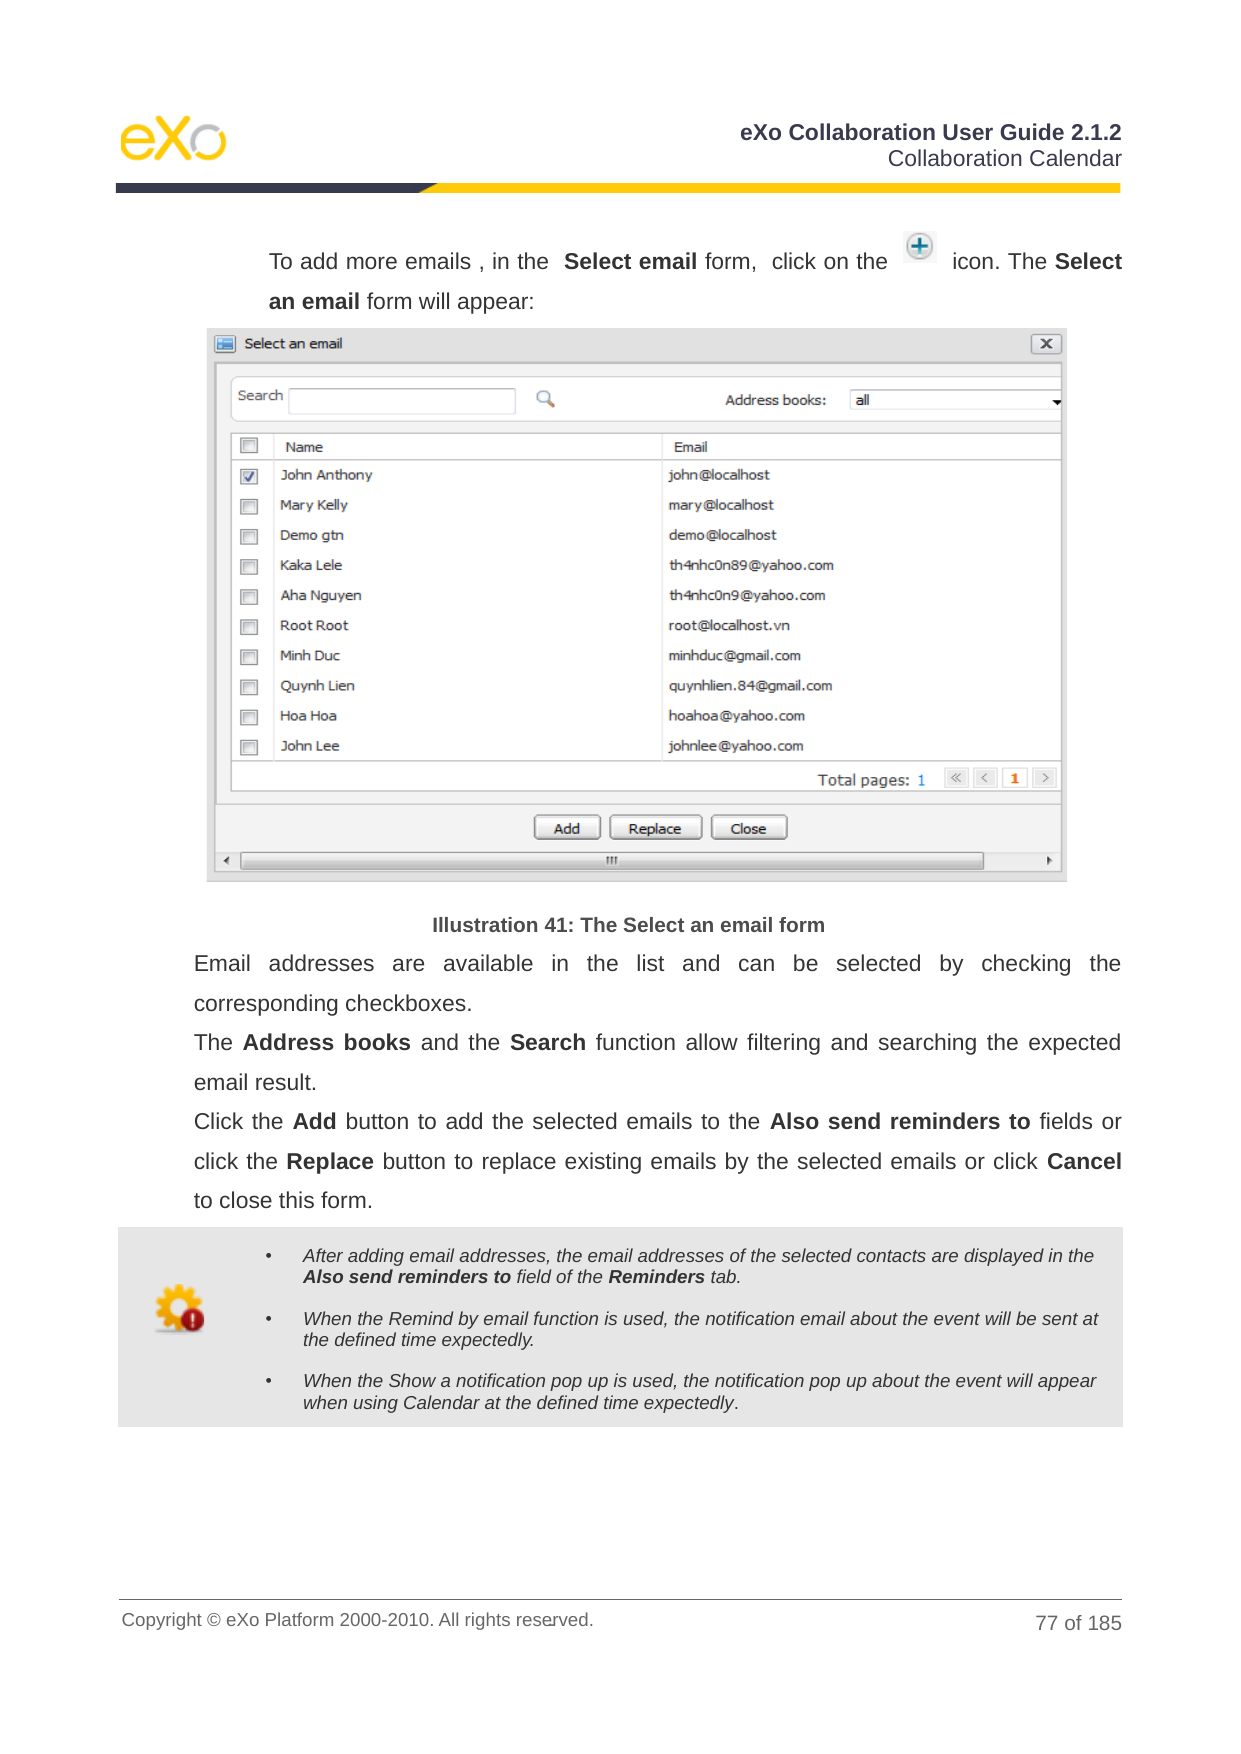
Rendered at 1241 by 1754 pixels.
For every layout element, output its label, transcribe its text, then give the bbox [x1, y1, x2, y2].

picture [154, 1284, 205, 1335]
table_header [119, 1228, 222, 1426]
list To add more emails , in the Select email form, click on the icon. The Select an email form will appear: [231, 223, 1122, 314]
picture [120, 115, 227, 161]
list The Address books and the Search function allow filtering and searching the expected email result. [156, 1029, 1122, 1095]
picture [206, 328, 1068, 882]
list Click the Add button to add the selected emails to the Also send reminders to fields or click the Replace button to replace existing emails by the selected emails or click Cancel to close this form. [156, 1108, 1122, 1214]
picture [115, 183, 1121, 193]
picture [902, 231, 938, 263]
table_header After adding email addresses, the email addresses of the selected contacts are displayed in the Also send reminders to field of the Reminders tab. When the Remind by email function is used, the notification email about the event will be sent at the defined time expectedly. When the Show a notification pop up is used, the notification pop up about the event will appear when using Calendar at the defined time expectedly. [223, 1228, 1122, 1426]
list Email addresses are available in the list and can be selected by checking the corresponding checkboxes. [156, 882, 1122, 1016]
list Illustration 41: The Select an email form [191, 882, 1067, 937]
